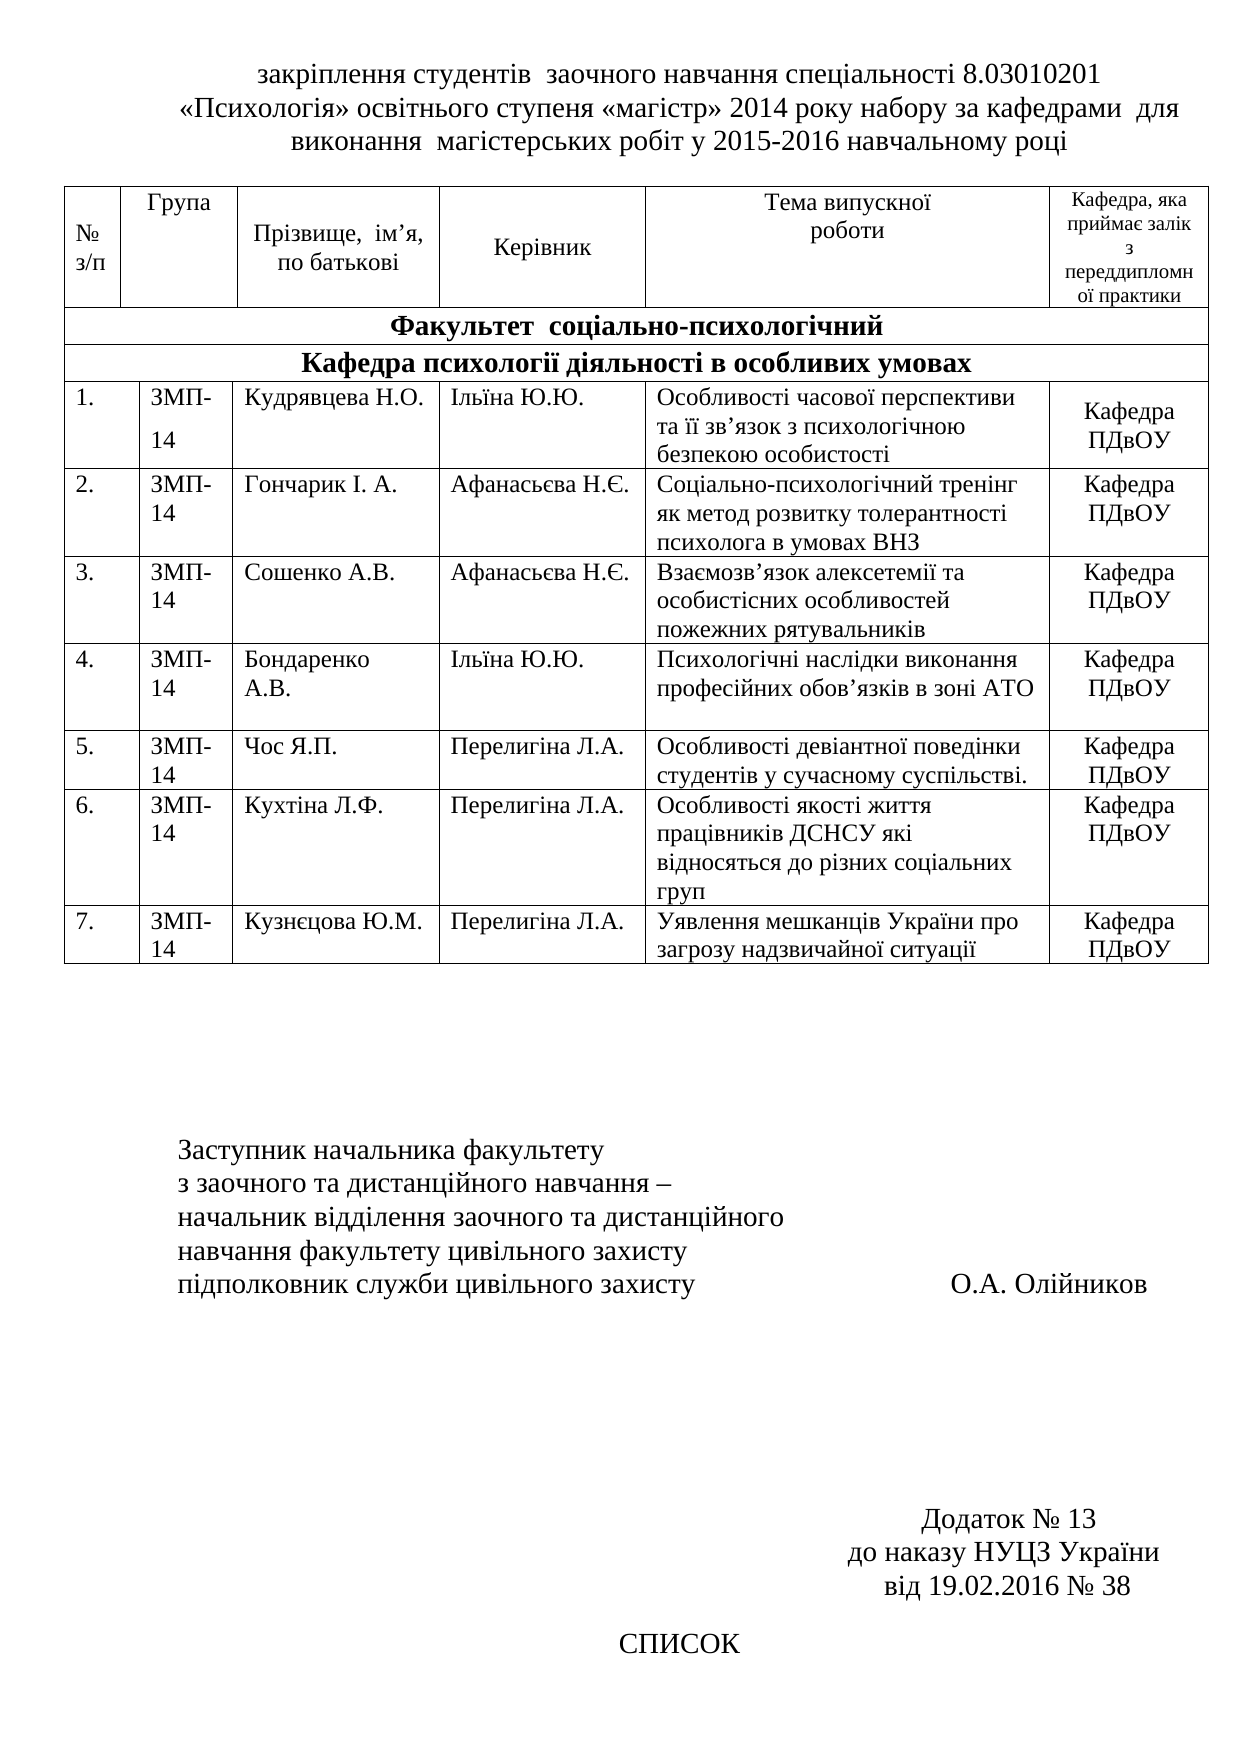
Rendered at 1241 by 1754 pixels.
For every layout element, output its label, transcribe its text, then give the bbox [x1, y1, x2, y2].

table_cell Взаємозв’язок алексетемії та особистісних особливостей пожежних рятувальників [646, 557, 1049, 643]
text Заступник начальника факультету [177, 1132, 1152, 1166]
table_header Прізвище, ім’я, по батькові [238, 187, 439, 307]
table_cell Ільїна Ю.Ю. [440, 382, 645, 468]
table_cell Афанасьєва Н.Є. [440, 557, 645, 643]
table_header Кафедра, яка приймає залік з переддипломної практики [1050, 187, 1208, 307]
table_cell ЗМП-14 [140, 790, 232, 905]
table_cell ЗМП-14 [140, 557, 232, 643]
table_cell Гончарик І. А. [233, 469, 439, 556]
table_cell Уявлення мешканців України про загрозу надзвичайної ситуації [646, 906, 1049, 963]
table_header Керівник [440, 187, 645, 307]
table_cell Кузнєцова Ю.М. [233, 906, 439, 963]
table_header Тема випускної роботи [646, 187, 1049, 307]
table_cell Кафедра ПДвОУ [1050, 469, 1208, 556]
table_cell 3. [65, 557, 139, 643]
table_cell Психологічні наслідки виконання професійних обов’язків в зоні АТО [646, 644, 1049, 730]
table_cell ЗМП-14 [140, 382, 232, 468]
table_cell Ільїна Ю.Ю. [440, 644, 645, 730]
table_cell Кафедра ПДвОУ [1050, 731, 1208, 789]
table_cell Кафедра ПДвОУ [1050, 790, 1208, 905]
table_cell ЗМП-14 [140, 731, 232, 789]
table_cell Кафедра ПДвОУ [1050, 644, 1208, 730]
table_cell Кафедра ПДвОУ [1050, 906, 1208, 963]
table_cell Кафедра психології діяльності в особливих умовах [65, 345, 1208, 381]
table_cell 7. [65, 906, 139, 963]
text закріплення студентів заочного навчання спеціальності 8.03010201 «Психологія» освітнього ступеня «магістр» 2014 року набору за кафедрами для виконання магістерських робіт у 2015-2016 навчальному році [177, 56, 1181, 157]
table_cell ЗМП-14 [140, 906, 232, 963]
table_header № з/п [65, 187, 120, 307]
table_cell Сошенко А.В. [233, 557, 439, 643]
table_header Група [121, 187, 237, 307]
table_cell ЗМП-14 [140, 644, 232, 730]
table_cell Кафедра ПДвОУ [1050, 382, 1208, 468]
table_cell ЗМП-14 [140, 469, 232, 556]
text навчання факультету цивільного захисту [177, 1233, 1152, 1266]
text підполковник служби цивільного захисту О.А. Олійников [177, 1266, 1152, 1300]
table_cell Чос Я.П. [233, 731, 439, 789]
text з заочного та дистанційного навчання – [177, 1166, 1152, 1199]
table_cell 4. [65, 644, 139, 730]
table_cell Факультет соціально-психологічний [65, 308, 1208, 344]
table_cell Соціально-психологічний тренінг як метод розвитку толерантності психолога в умовах ВНЗ [646, 469, 1049, 556]
table_cell Особливості якості життя працівників ДСНСУ які відносяться до різних соціальних груп [646, 790, 1049, 905]
table_cell Афанасьєва Н.Є. [440, 469, 645, 556]
table_cell Перелигіна Л.А. [440, 790, 645, 905]
table_cell Перелигіна Л.А. [440, 731, 645, 789]
text до наказу НУЦЗ України [833, 1534, 1181, 1568]
table_cell Кухтіна Л.Ф. [233, 790, 439, 905]
subtitle СПИСОК [177, 1627, 1181, 1660]
table_cell 2. [65, 469, 139, 556]
table_cell Кудрявцева Н.О. [233, 382, 439, 468]
text Додаток № 13 [177, 1501, 1181, 1534]
table_cell Кафедра ПДвОУ [1050, 557, 1208, 643]
table_cell Бондаренко А.В. [233, 644, 439, 730]
table_cell 6. [65, 790, 139, 905]
table_cell 5. [65, 731, 139, 789]
table_cell Перелигіна Л.А. [440, 906, 645, 963]
table_cell Особливості девіантної поведінки студентів у сучасному суспільстві. [646, 731, 1049, 789]
text від 19.02.2016 № 38 [833, 1568, 1181, 1602]
table_cell Особливості часової перспективи та її зв’язок з психологічною безпекою особистості [646, 382, 1049, 468]
text начальник відділення заочного та дистанційного [177, 1199, 1152, 1233]
table_cell 1. [65, 382, 139, 468]
